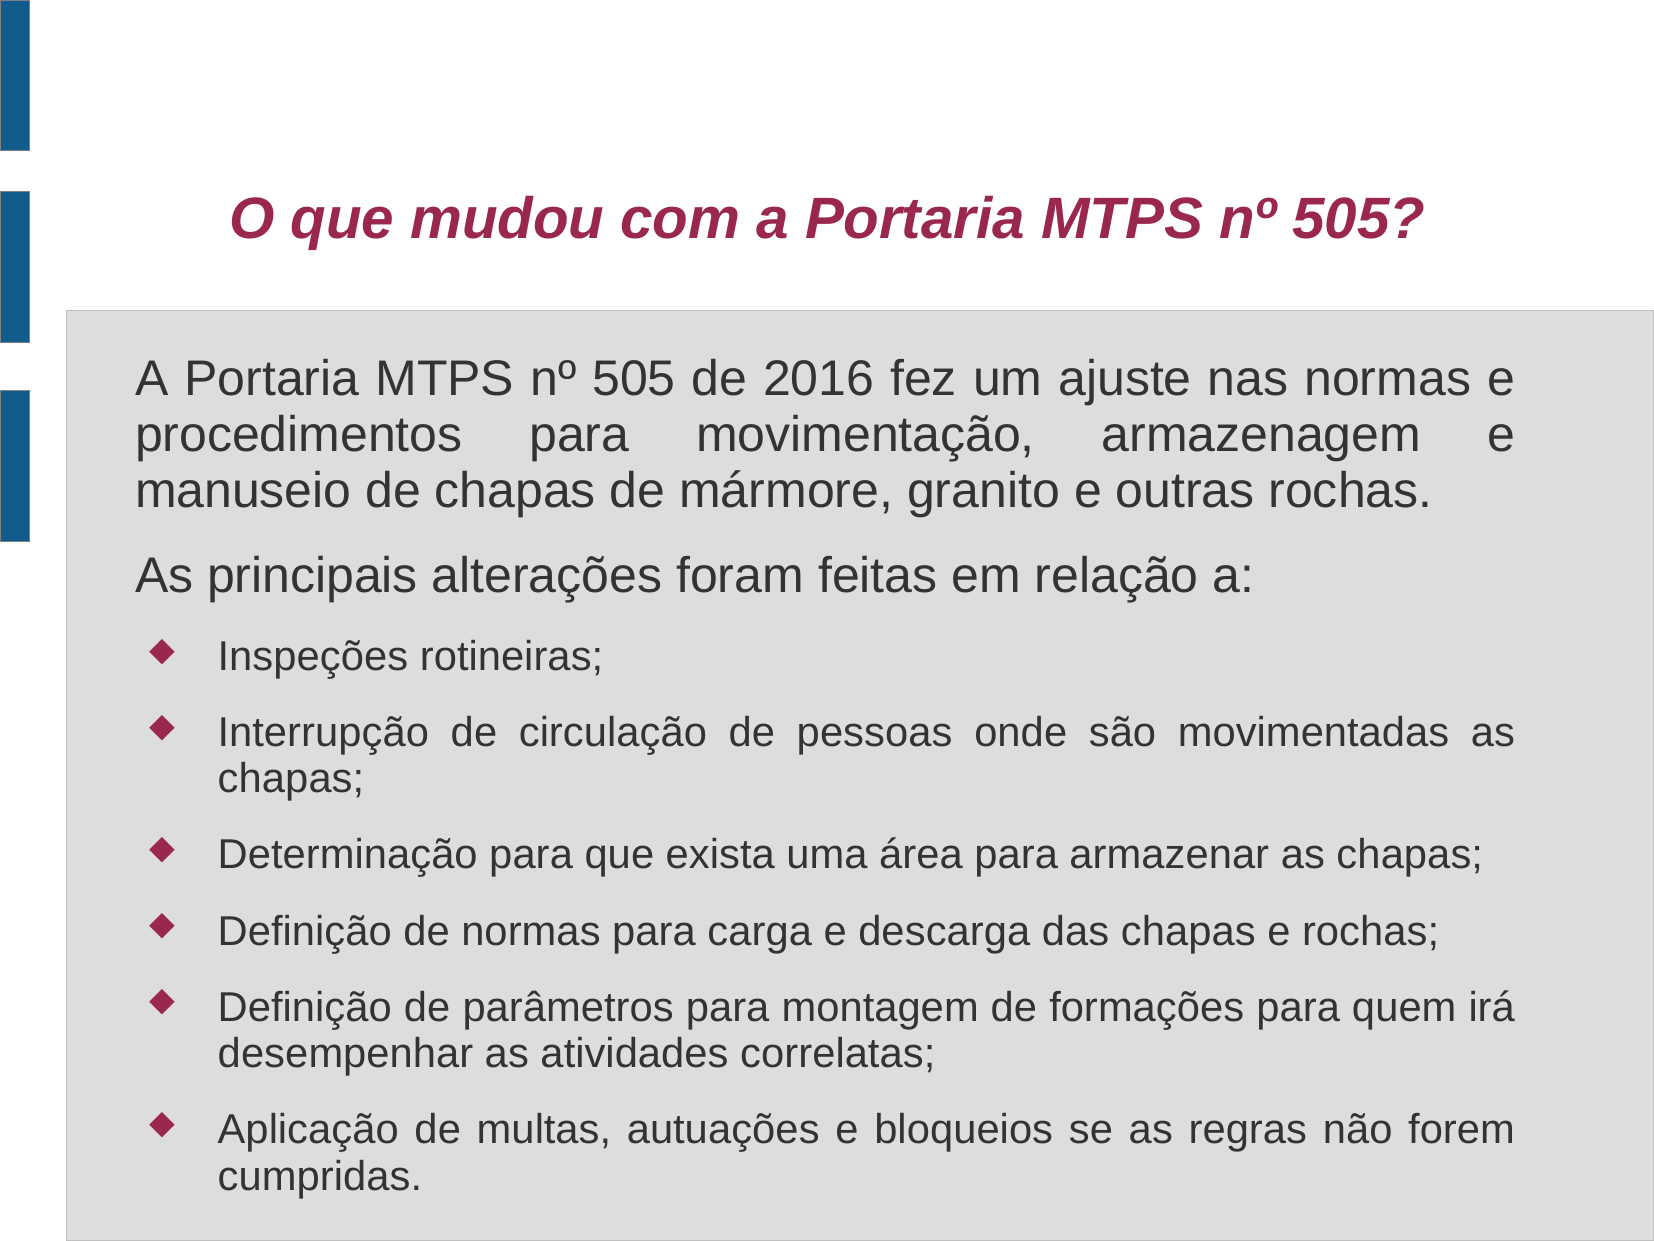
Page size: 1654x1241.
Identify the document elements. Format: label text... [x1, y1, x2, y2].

title O que mudou com a Portaria MTPS nº 505? [121, 114, 1534, 322]
list A Portaria MTPS nº 505 de 2016 fez um ajuste nas normas e procedimentos para movimentação, armazenagem e manuseio de chapas de mármore, granito e outras rochas. As principais alterações foram feitas em relação a: Inspeções rotineiras; Interrupção de circulação de pessoas onde são movimentadas as chapas; Determinação para que exista uma área para armazenar as chapas; Definição de normas para carga e descarga das chapas e rochas; Definição de parâmetros para montagem de formações para quem irá desempenhar as atividades correlatas; Aplicação de multas, autuações e bloqueios se as regras não forem cumpridas. [134, 350, 1516, 1202]
